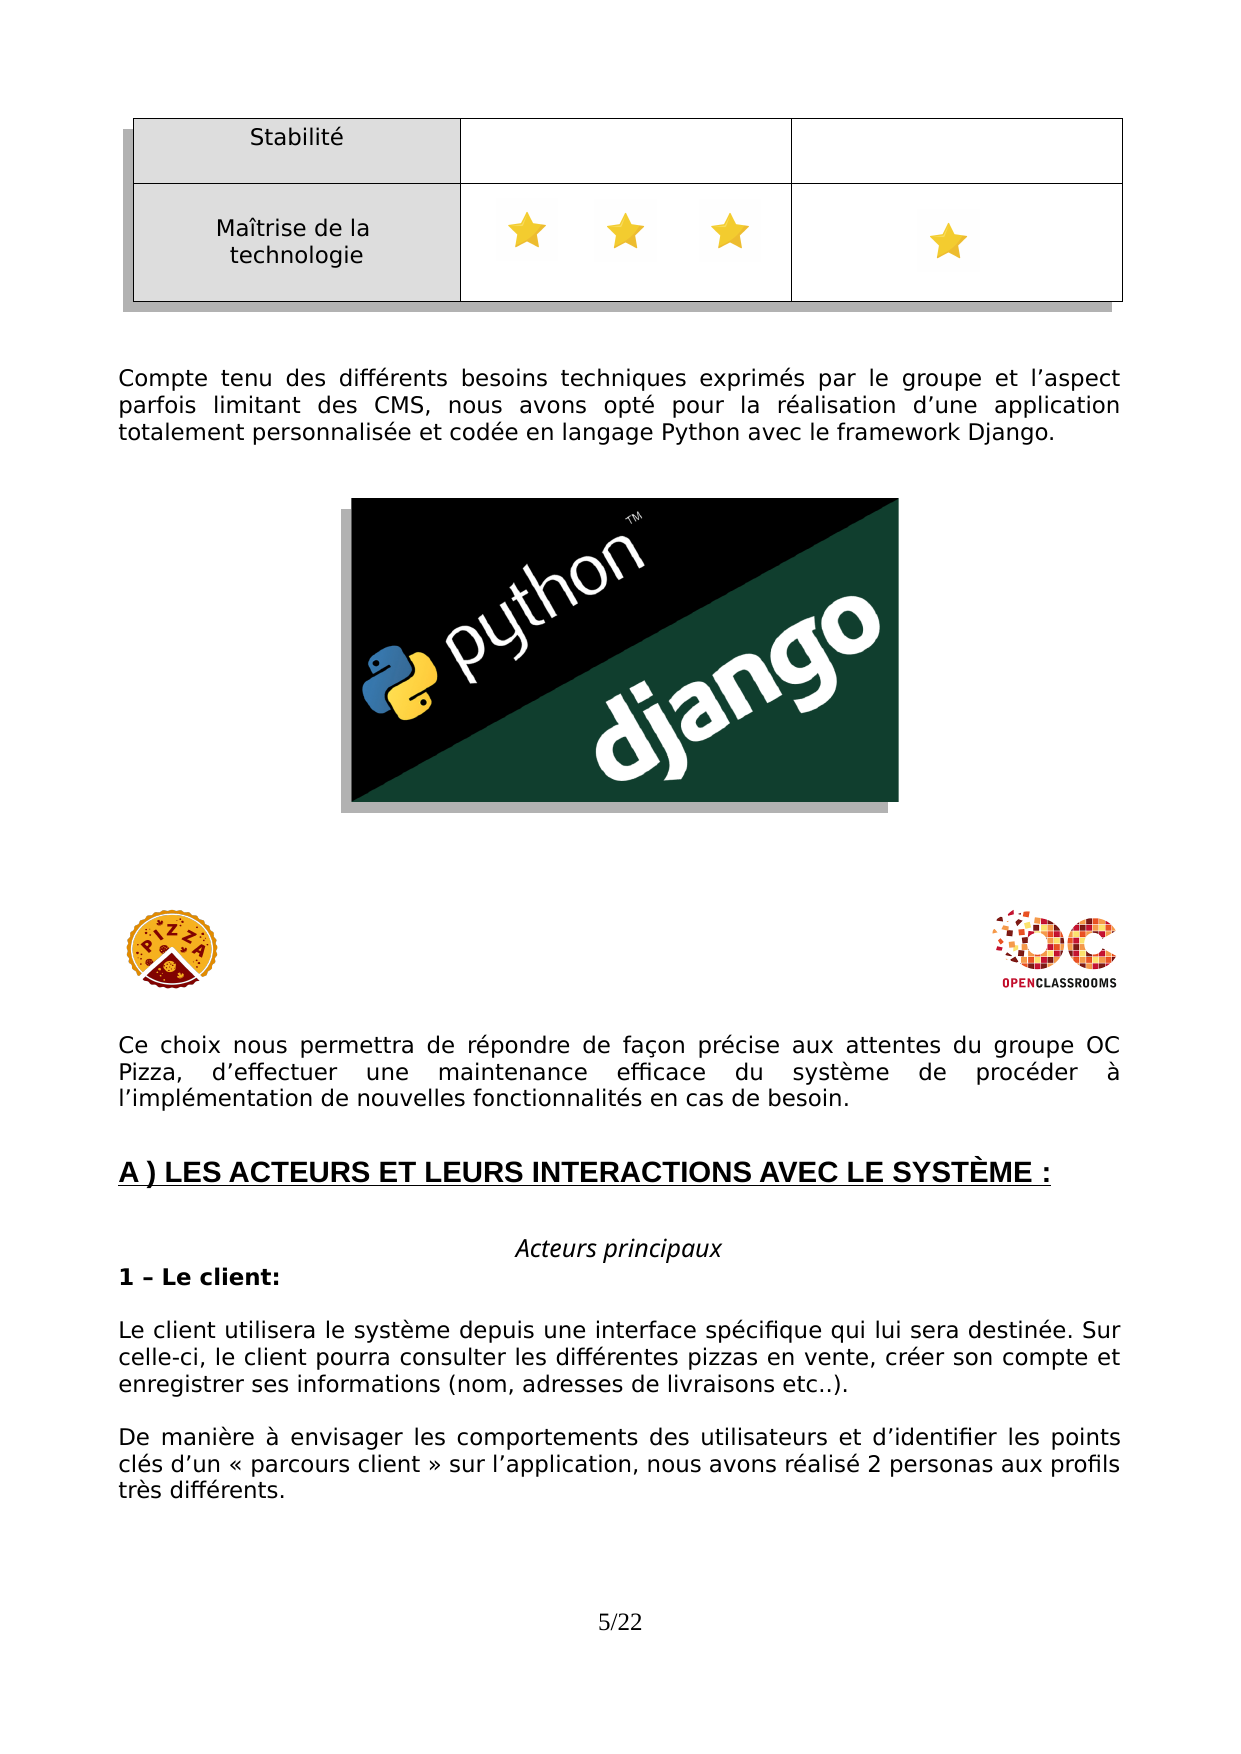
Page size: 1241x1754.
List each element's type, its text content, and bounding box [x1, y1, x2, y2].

text 1 – Le client: [118, 1264, 1122, 1291]
picture [987, 901, 1121, 996]
picture [594, 199, 657, 262]
picture [117, 901, 227, 997]
text Acteurs principaux [118, 1230, 1122, 1264]
table_cell [792, 119, 1122, 183]
text De manière à envisager les comportements des utilisateurs et d’identifier les points clés d’un « parcours client » sur l’application, nous avons réalisé 2 personas aux profils très différents. [118, 1424, 1122, 1504]
picture [917, 209, 980, 272]
table_cell Maîtrise de la technologie [134, 184, 460, 301]
subtitle A ) LES ACTEURS ET LEURS INTERACTIONS AVEC LE SYSTÈME : [118, 1155, 1122, 1189]
text Compte tenu des différents besoins techniques exprimés par le groupe et l’aspect parfois limitant des CMS, nous avons opté pour la réalisation d’une application totalement personnalisée et codée en langage Python avec le framework Django. [118, 365, 1122, 445]
table_cell Stabilité [134, 119, 460, 183]
text Le client utilisera le système depuis une interface spécifique qui lui sera destinée. Sur celle-ci, le client pourra consulter les différentes pizzas en vente, créer son compte et enregistrer ses informations (nom, adresses de livraisons etc..). [118, 1318, 1122, 1398]
table_cell [792, 184, 1122, 301]
picture [495, 198, 559, 261]
picture [351, 498, 899, 802]
table_cell [461, 119, 791, 183]
picture [698, 199, 762, 262]
table_cell [461, 184, 791, 301]
text Ce choix nous permettra de répondre de façon précise aux attentes du groupe OC Pizza, d’effectuer une maintenance efficace du système de procéder à l’implémentation de nouvelles fonctionnalités en cas de besoin. [118, 1032, 1122, 1112]
